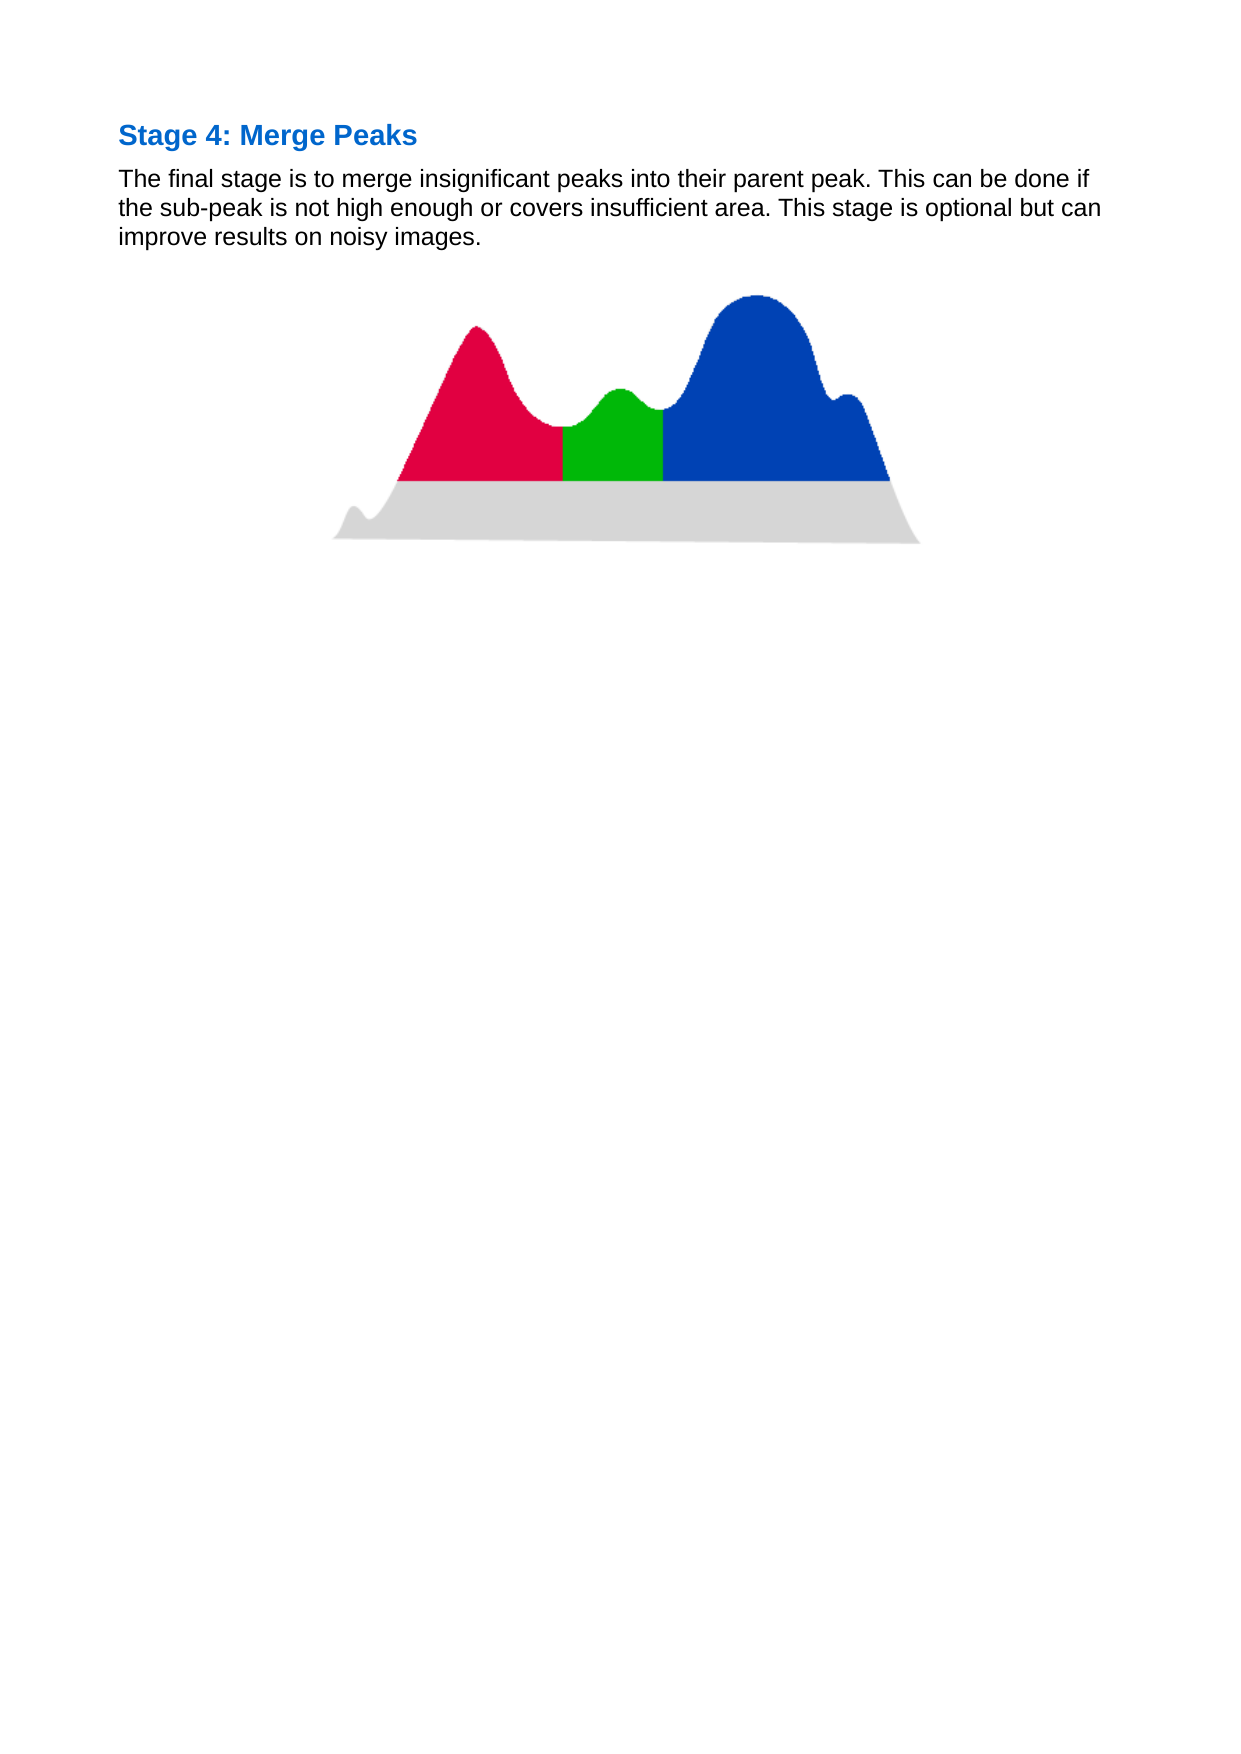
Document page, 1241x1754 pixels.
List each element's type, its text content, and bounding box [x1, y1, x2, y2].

subtitle Stage 4: Merge Peaks [118, 118, 1122, 152]
picture [305, 262, 936, 579]
text The final stage is to merge insignificant peaks into their parent peak. This can be done if the sub-peak is not high enough or covers insufficient area. This stage is optional but can improve results on noisy images. [118, 164, 1122, 250]
